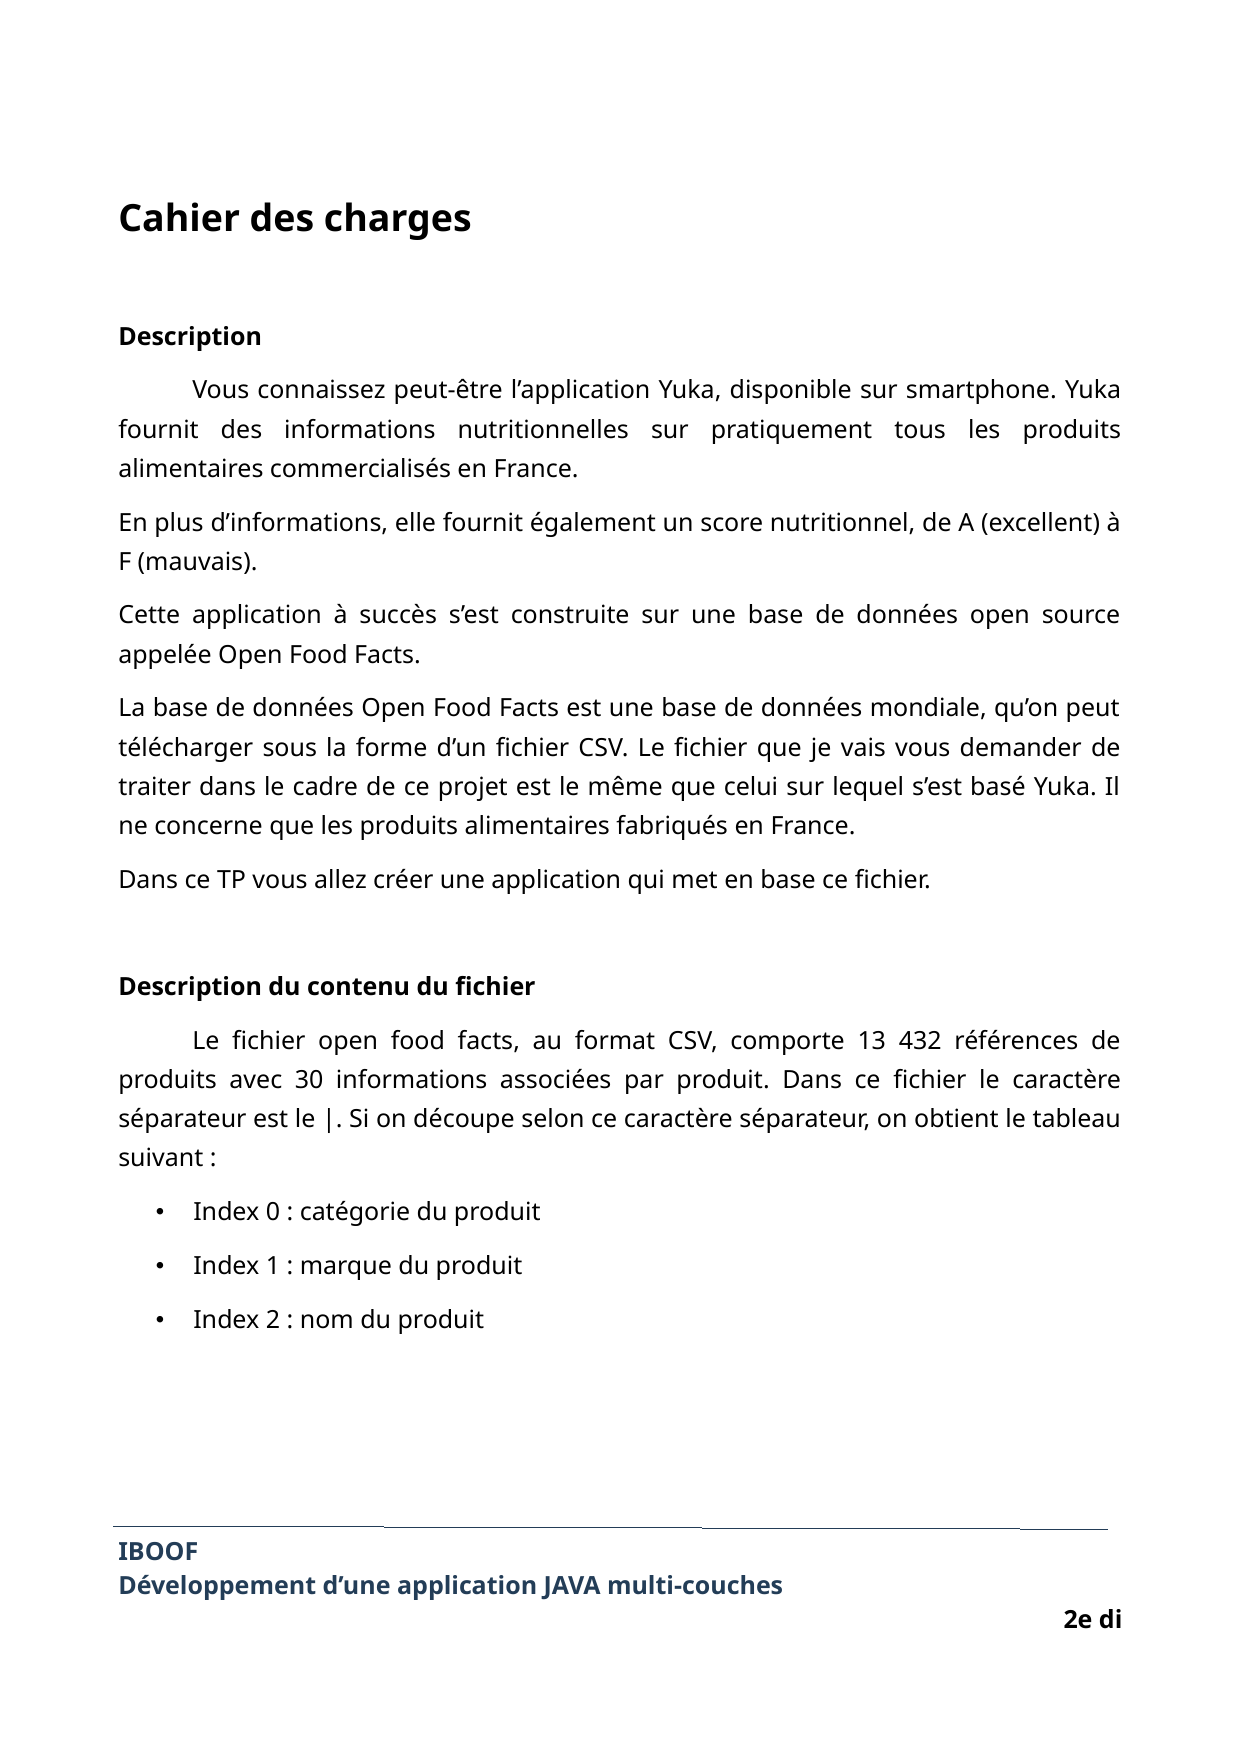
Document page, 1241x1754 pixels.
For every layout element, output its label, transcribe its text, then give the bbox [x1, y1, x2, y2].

text Description [118, 318, 1122, 352]
list Index 0 : catégorie du produit [156, 1194, 1122, 1228]
text Description du contenu du fichier [118, 969, 1122, 1003]
list Index 2 : nom du produit [156, 1301, 1122, 1335]
text Cahier des charges [118, 191, 1122, 242]
text Cette application à succès s’est construite sur une base de données open source appelée Open Food Facts. [118, 597, 1122, 670]
text Le fichier open food facts, au format CSV, comporte 13 432 références de produits avec 30 informations associées par produit. Dans ce fichier le caractère séparateur est le |. Si on découpe selon ce caractère séparateur, on obtient le tableau suivant : [118, 1022, 1122, 1174]
text En plus d’informations, elle fournit également un score nutritionnel, de A (excellent) à F (mauvais). [118, 504, 1122, 577]
text Vous connaissez peut-être l’application Yuka, disponible sur smartphone. Yuka fournit des informations nutritionnelles sur pratiquement tous les produits alimentaires commercialisés en France. [118, 372, 1122, 484]
text La base de données Open Food Facts est une base de données mondiale, qu’on peut télécharger sous la forme d’un fichier CSV. Le fichier que je vais vous demander de traiter dans le cadre de ce projet est le même que celui sur lequel s’est basé Yuka. Il ne concerne que les produits alimentaires fabriqués en France. [118, 690, 1122, 842]
list Index 1 : marque du produit [156, 1247, 1122, 1282]
text Dans ce TP vous allez créer une application qui met en base ce fichier. [118, 861, 1122, 895]
